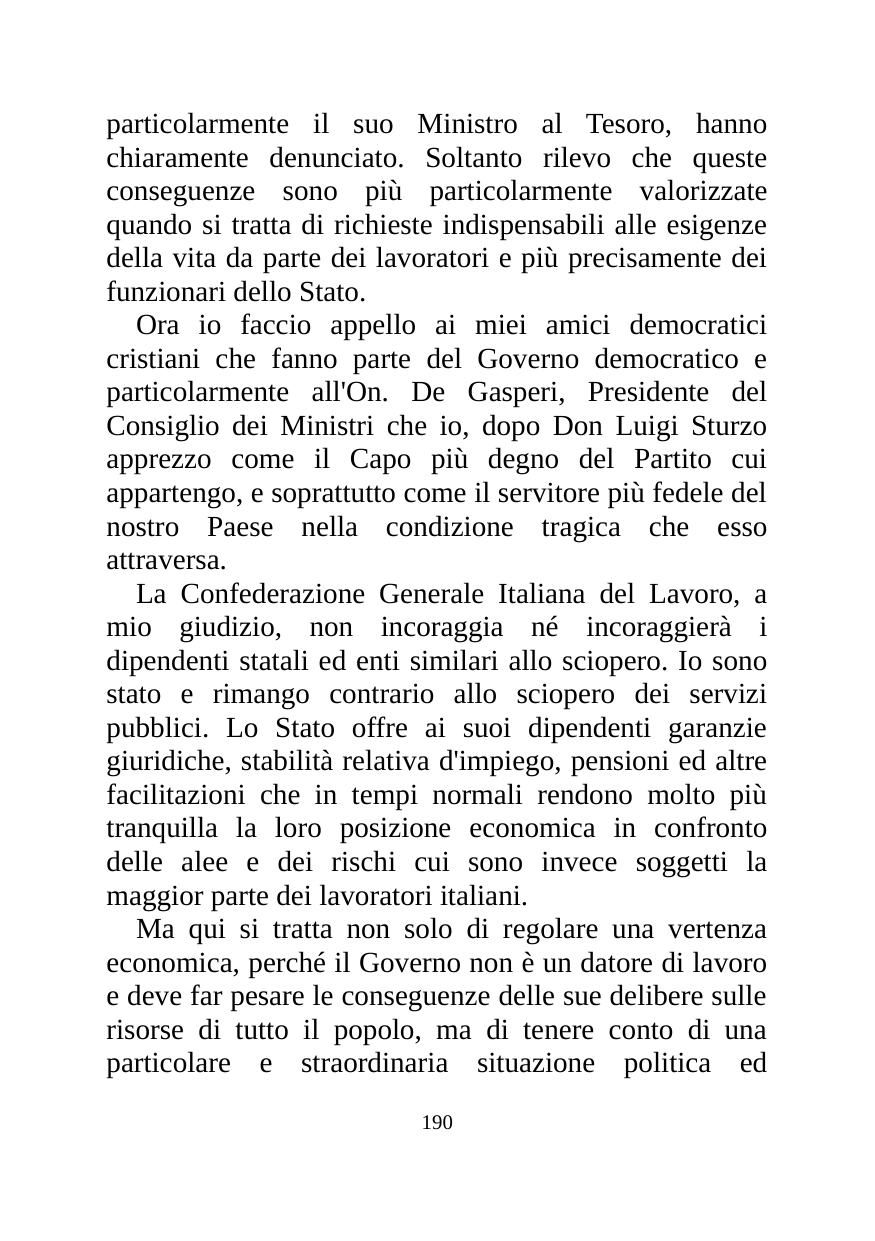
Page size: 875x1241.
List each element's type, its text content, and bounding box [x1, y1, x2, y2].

text particolarmente il suo Ministro al Tesoro, hanno chiaramente denunciato. Soltanto rilevo che queste conseguenze sono più particolarmente valorizzate quando si tratta di richieste indispensabili alle esigenze della vita da parte dei lavoratori e più precisamente dei funzionari dello Stato. [106, 106, 768, 307]
text La Confederazione Generale Italiana del Lavoro, a mio giudizio, non incoraggia né incoraggierà i dipendenti statali ed enti similari allo sciopero. Io sono stato e rimango contrario allo sciopero dei servizi pubblici. Lo Stato offre ai suoi dipendenti garanzie giuridiche, stabilità relativa d'impiego, pensioni ed altre facilitazioni che in tempi normali rendono molto più tranquilla la loro posizione economica in confronto delle alee e dei rischi cui sono invece soggetti la maggior parte dei lavoratori italiani. [106, 576, 768, 911]
text Ora io faccio appello ai miei amici democratici cristiani che fanno parte del Governo democratico e particolarmente all'On. De Gasperi, Presidente del Consiglio dei Ministri che io, dopo Don Luigi Sturzo apprezzo come il Capo più degno del Partito cui appartengo, e soprattutto come il servitore più fedele del nostro Paese nella condizione tragica che esso attraversa. [106, 307, 768, 576]
text Ma qui si tratta non solo di regolare una vertenza economica, perché il Governo non è un datore di lavoro e deve far pesare le conseguenze delle sue delibere sulle risorse di tutto il popolo, ma di tenere conto di una particolare e straordinaria situazione politica ed [106, 911, 768, 1079]
